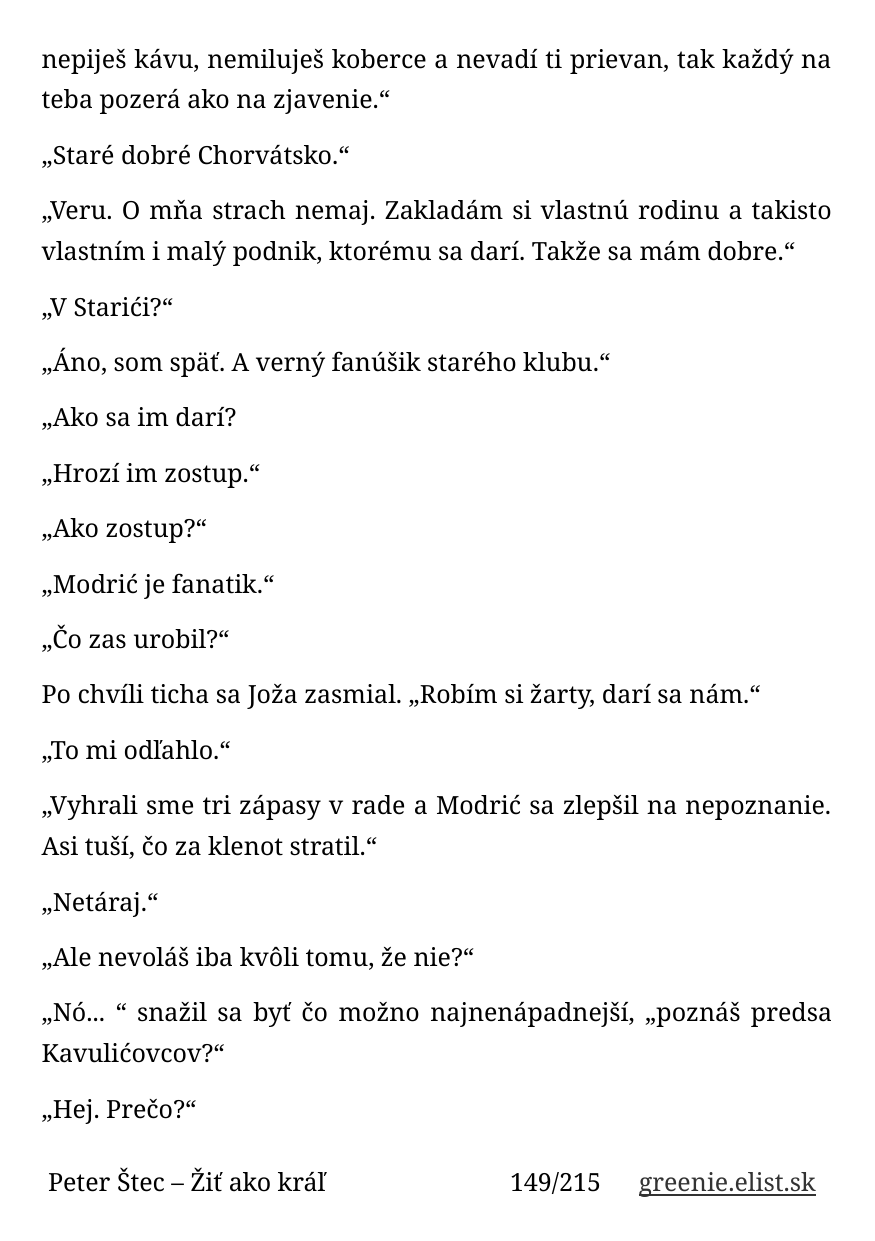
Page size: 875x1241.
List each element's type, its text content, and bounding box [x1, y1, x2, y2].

text „Áno, som späť. A verný fanúšik starého klubu.“ [41, 345, 833, 379]
text „Modrić je fanatik.“ [41, 566, 833, 600]
text „Čo zas urobil?“ [41, 622, 833, 656]
text nepiješ kávu, nemiluješ koberce a nevadí ti prievan, tak každý na teba pozerá ako na zjavenie.“ [41, 41, 833, 116]
text „Staré dobré Chorvátsko.“ [41, 138, 833, 172]
text „Ale nevoláš iba kvôli tomu, že nie?“ [41, 940, 833, 974]
text „Netáraj.“ [41, 884, 833, 918]
text „Ako sa im darí? [41, 400, 833, 434]
text „Veru. O mňa strach nemaj. Zakladám si vlastnú rodinu a takisto vlastním i malý podnik, ktorému sa darí. Takže sa mám dobre.“ [41, 193, 833, 268]
text Po chvíli ticha sa Joža zasmial. „Robím si žarty, darí sa nám.“ [41, 677, 833, 711]
text „Ako zostup?“ [41, 511, 833, 545]
text „Nó... “ snažil sa byť čo možno najnenápadnejší, „poznáš predsa Kavulićovcov?“ [41, 995, 833, 1070]
text „To mi odľahlo.“ [41, 733, 833, 767]
text „Hrozí im zostup.“ [41, 456, 833, 489]
text „Vyhrali sme tri zápasy v rade a Modrić sa zlepšil na nepoznanie. Asi tuší, čo za klenot stratil.“ [41, 788, 833, 863]
text „V Starići?“ [41, 289, 833, 323]
text „Hej. Prečo?“ [41, 1091, 833, 1125]
